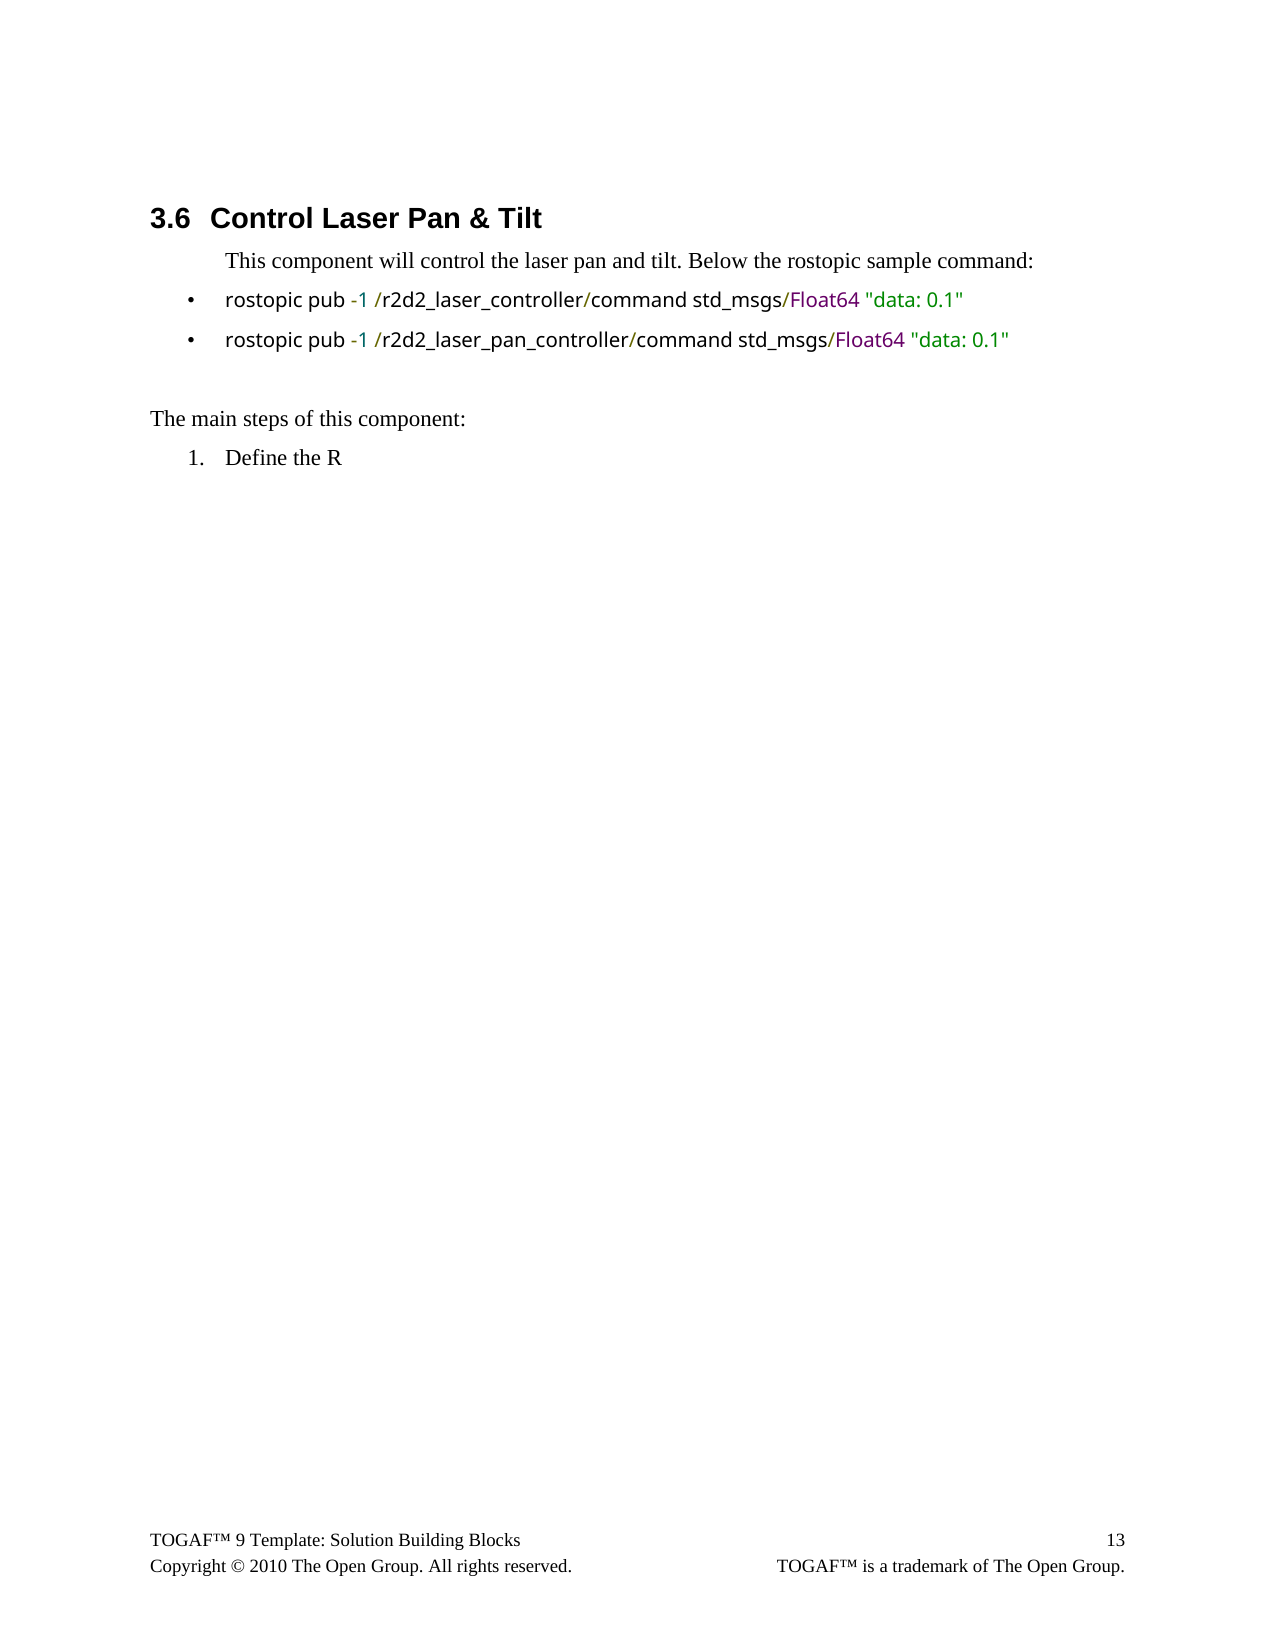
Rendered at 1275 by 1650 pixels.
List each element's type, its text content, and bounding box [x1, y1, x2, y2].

list rostopic pub -1 /r2d2_laser_pan_controller/command std_msgs/Float64 "data: 0.1" [187, 326, 1125, 353]
text The main steps of this component: [150, 405, 1125, 431]
text This component will control the laser pan and tilt. Below the rostopic sample command: [150, 247, 1125, 273]
list rostopic pub -1 /r2d2_laser_controller/command std_msgs/Float64 "data: 0.1" [187, 286, 1125, 313]
subtitle Control Laser Pan & Tilt [150, 201, 1125, 234]
list Define the R [187, 444, 1125, 470]
